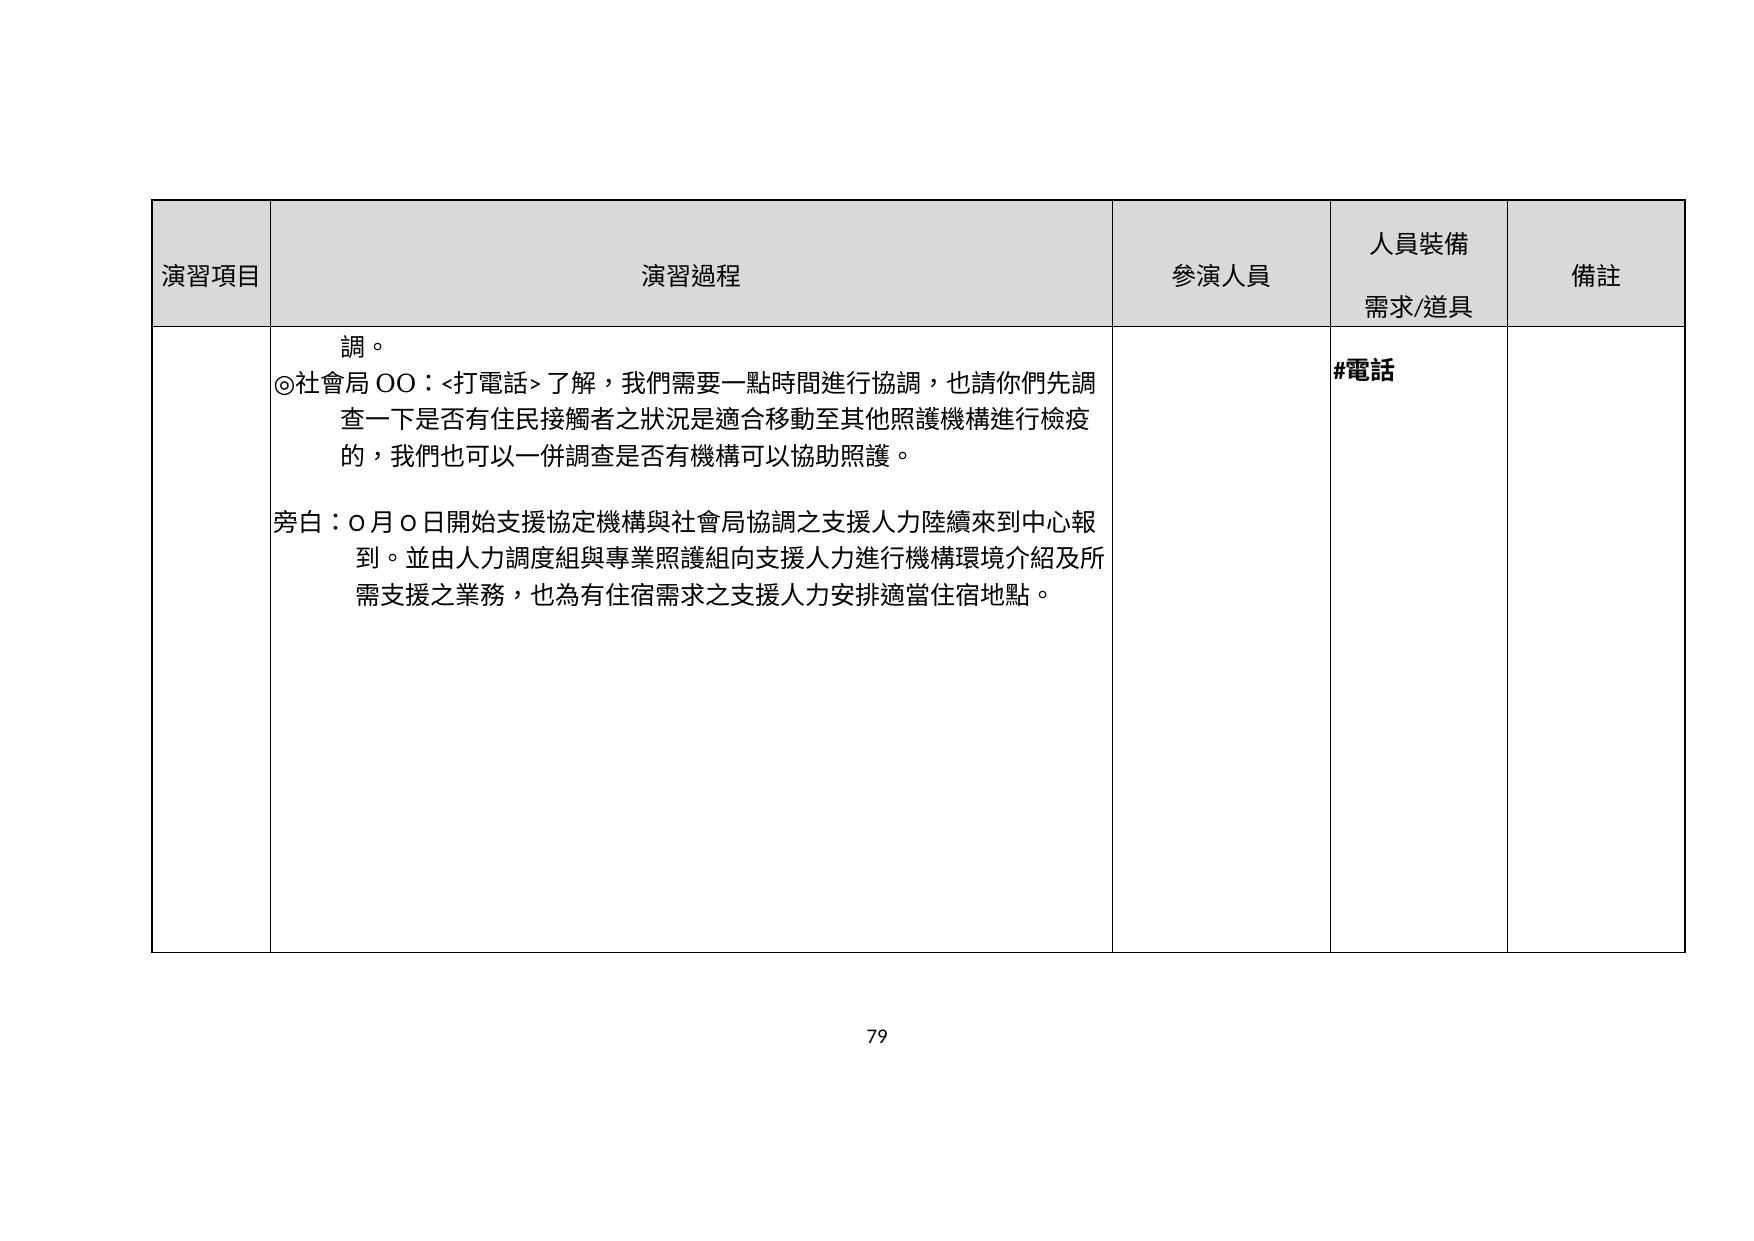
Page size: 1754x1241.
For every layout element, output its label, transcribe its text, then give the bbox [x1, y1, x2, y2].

table_header 備註 [1508, 201, 1684, 326]
table_cell [1508, 327, 1684, 952]
table_cell #電話 [1331, 327, 1507, 952]
table_header 演習項目 [153, 201, 270, 326]
table_cell [1113, 327, 1330, 952]
table_header 參演人員 [1113, 201, 1330, 326]
table_header 人員裝備 需求/道具 [1331, 201, 1507, 326]
table_header 演習過程 [271, 201, 1112, 326]
table_cell [153, 327, 270, 952]
table_cell 調。 ◎社會局OO：<打電話> 了解，我們需要一點時間進行協調，也請你們先調查一下是否有住民接觸者之狀況是適合移動至其他照護機構進行檢疫的，我們也可以一併調查是否有機構可以協助照護。 旁白：O月O日開始支援協定機構與社會局協調之支援人力陸續來到中心報到。並由人力調度組與專業照護組向支援人力進行機構環境介紹及所需支援之業務，也為有住宿需求之支援人力安排適當住宿地點。 [271, 327, 1112, 952]
